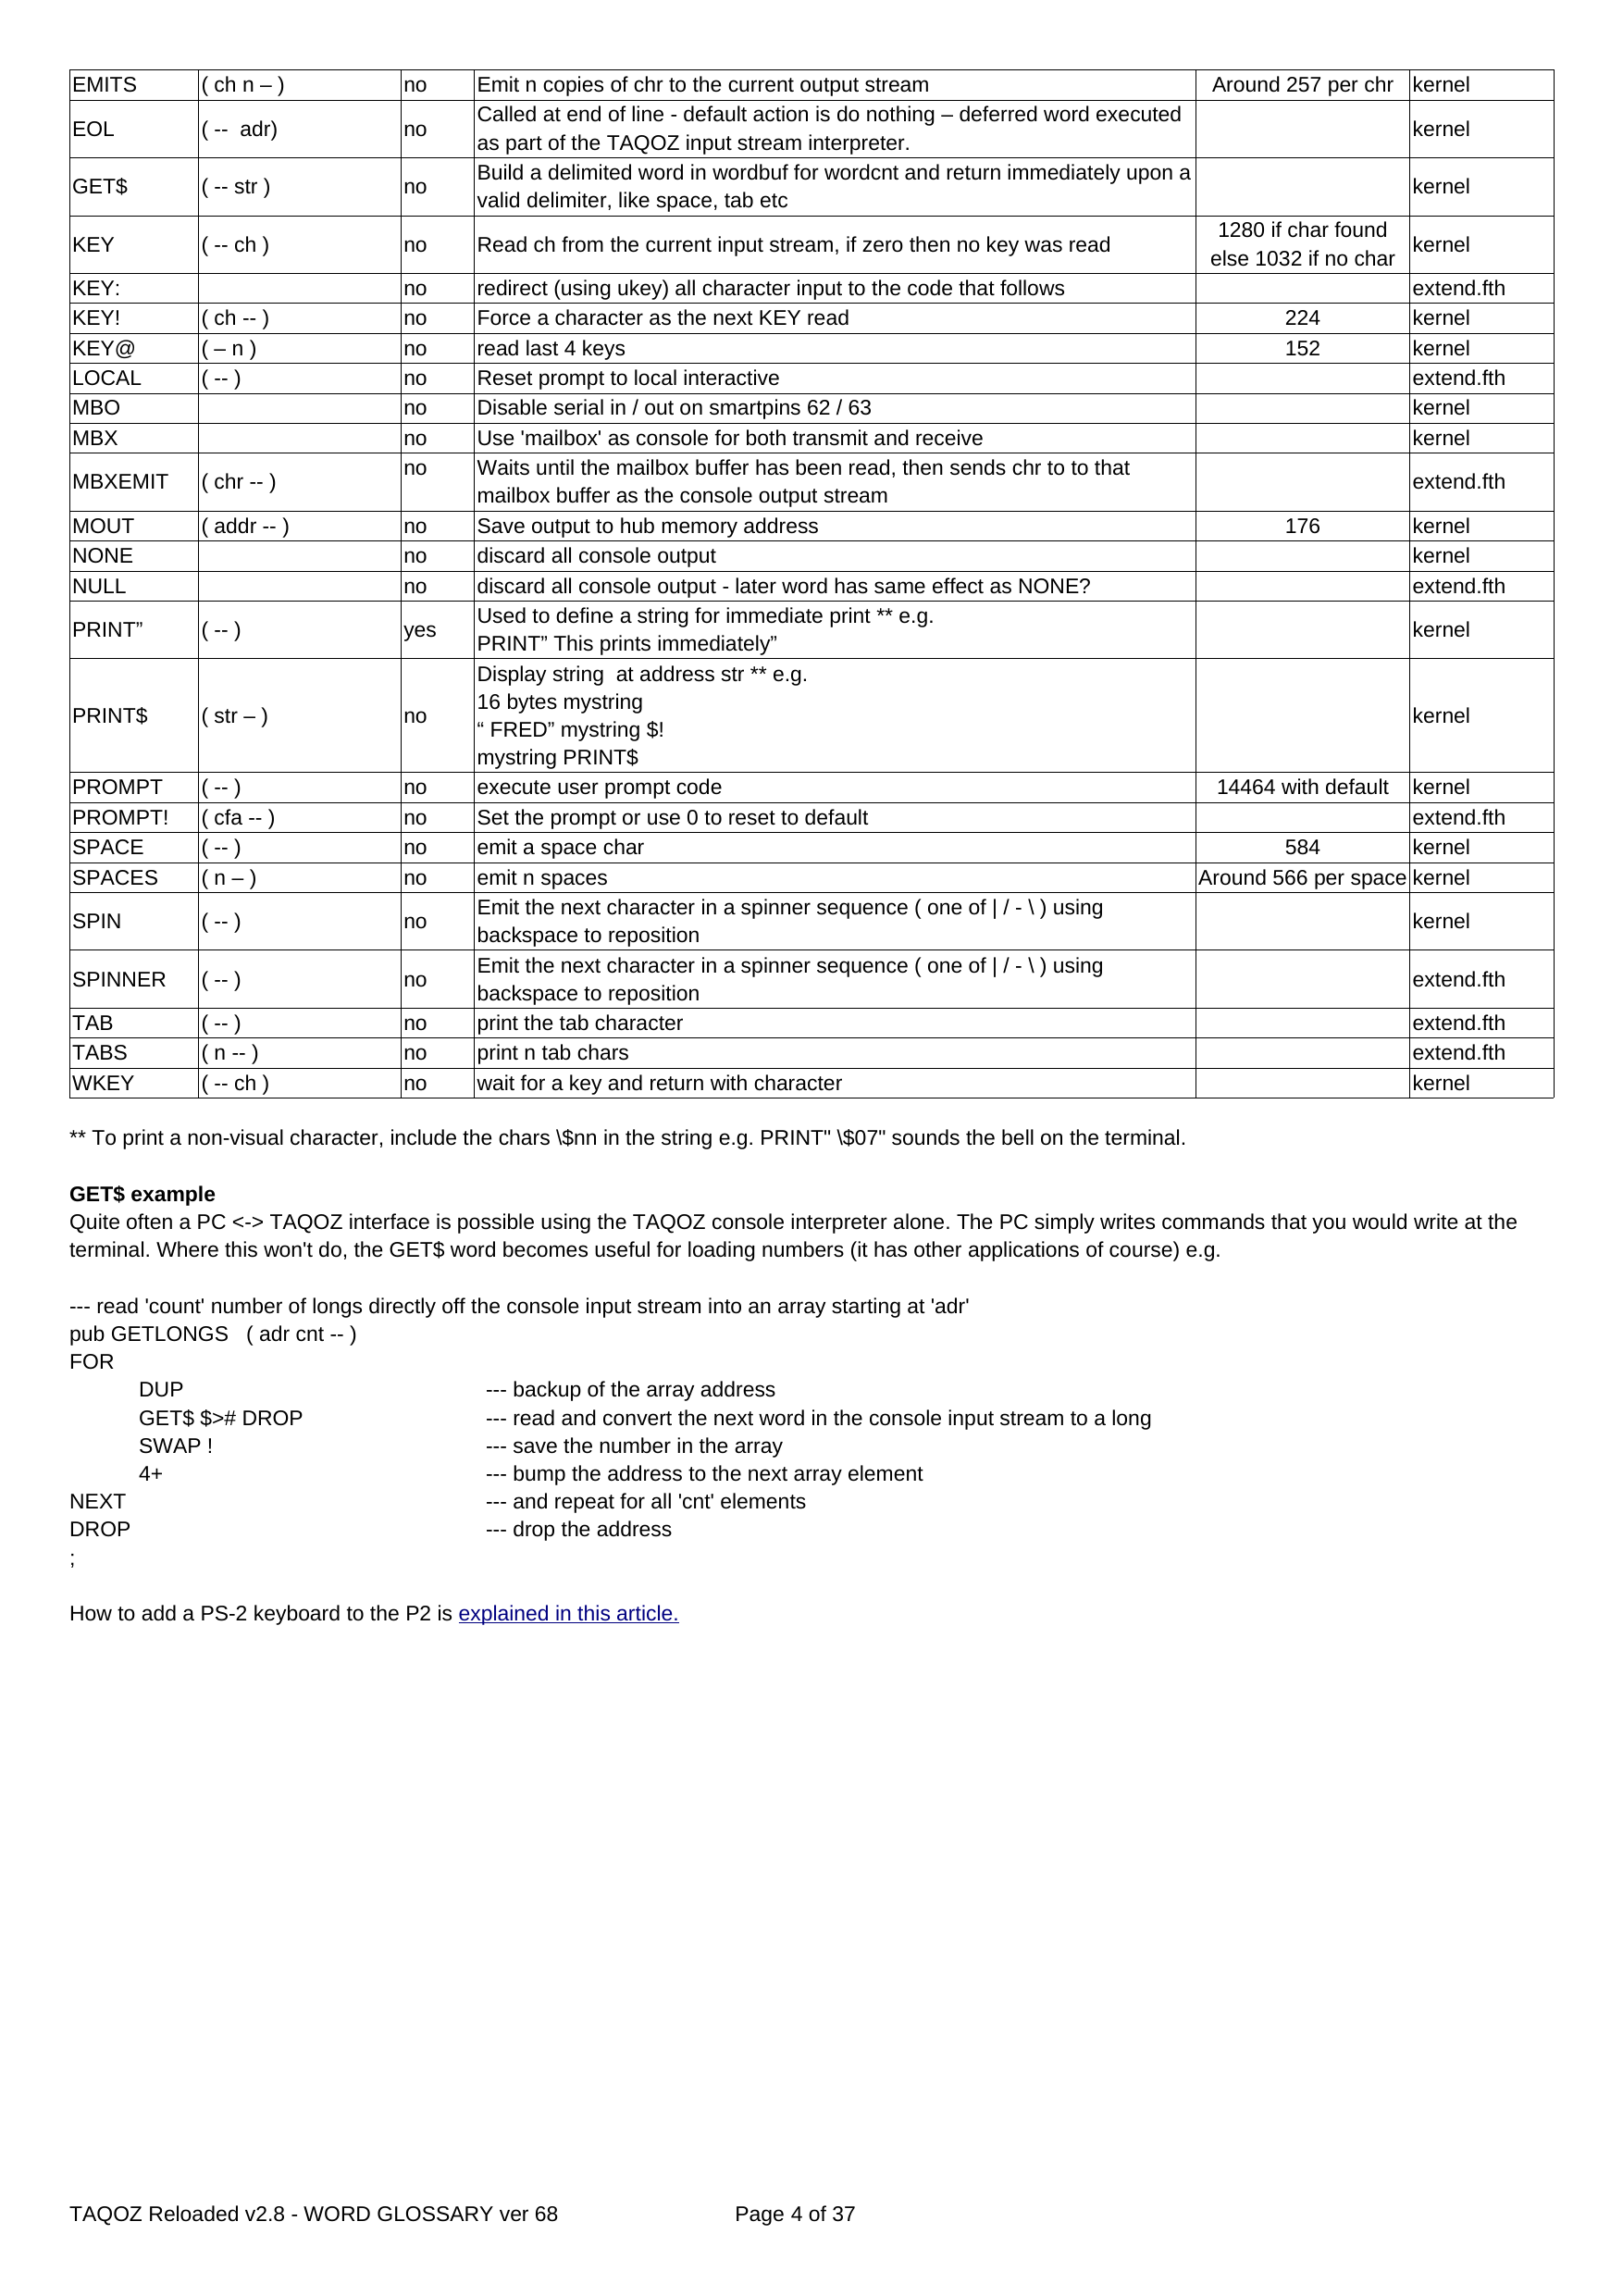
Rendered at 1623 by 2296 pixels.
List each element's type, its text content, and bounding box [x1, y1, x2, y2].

table_cell 224 [1196, 304, 1409, 333]
table_cell no [402, 1069, 474, 1098]
table_cell emit a space char [475, 833, 1196, 863]
table_cell [1196, 1009, 1409, 1037]
table_cell Save output to hub memory address [475, 512, 1196, 540]
table_cell Display string at address str ** e.g. 16 bytes mystring “ FRED” mystring $! mystring PRINT$ [475, 659, 1196, 772]
table_cell extend.fth [1410, 950, 1554, 1008]
table_cell [1196, 1069, 1409, 1098]
table_cell KEY [70, 217, 198, 273]
table_cell kernel [1410, 1069, 1554, 1098]
table_cell WKEY [70, 1069, 198, 1098]
table_cell ( ch -- ) [199, 304, 401, 333]
table_cell NONE [70, 541, 198, 571]
table_cell kernel [1410, 541, 1554, 571]
table_cell no [402, 70, 474, 99]
table_cell MOUT [70, 512, 198, 540]
table_cell no [402, 101, 474, 157]
table_cell [199, 572, 401, 601]
table_cell KEY! [70, 304, 198, 333]
table_cell NULL [70, 572, 198, 601]
table_cell extend.fth [1410, 453, 1554, 511]
table_cell kernel [1410, 602, 1554, 658]
table_cell ( cfa -- ) [199, 803, 401, 832]
table_cell no [402, 803, 474, 832]
table_cell extend.fth [1410, 274, 1554, 303]
table_cell kernel [1410, 217, 1554, 273]
table_cell no [402, 950, 474, 1008]
table_cell kernel [1410, 833, 1554, 863]
table_cell discard all console output - later word has same effect as NONE? [475, 572, 1196, 601]
table_cell ( chr -- ) [199, 453, 401, 511]
table_cell ( -- str ) [199, 158, 401, 215]
table_cell MBX [70, 424, 198, 453]
table_cell Emit n copies of chr to the current output stream [475, 70, 1196, 99]
table_cell 176 [1196, 512, 1409, 540]
table_cell no [402, 424, 474, 453]
table_cell TAB [70, 1009, 198, 1037]
table_cell SPACES [70, 863, 198, 892]
table_cell 584 [1196, 833, 1409, 863]
text DROP --- drop the address [69, 1517, 1554, 1542]
table_cell no [402, 364, 474, 392]
table_cell KEY: [70, 274, 198, 303]
table_cell kernel [1410, 863, 1554, 892]
table_cell Force a character as the next KEY read [475, 304, 1196, 333]
table_cell ( -- ) [199, 893, 401, 949]
table_cell [1196, 453, 1409, 511]
text FOR [69, 1349, 1554, 1373]
table_cell [199, 394, 401, 423]
table_cell ( – n ) [199, 334, 401, 363]
table_cell no [402, 572, 474, 601]
table_cell KEY@ [70, 334, 198, 363]
table_cell MBO [70, 394, 198, 423]
table_cell Called at end of line - default action is do nothing – deferred word executed as part of the TAQOZ input stream interpreter. [475, 101, 1196, 157]
table_cell print the tab character [475, 1009, 1196, 1037]
text GET$ example [69, 1182, 1554, 1206]
table_cell [199, 424, 401, 453]
table_cell [199, 274, 401, 303]
table_cell ( str – ) [199, 659, 401, 772]
table_cell execute user prompt code [475, 773, 1196, 802]
table_cell extend.fth [1410, 572, 1554, 601]
table_cell extend.fth [1410, 364, 1554, 392]
text ** To print a non-visual character, include the chars \$nn in the string e.g. PRINT" \$07" sounds the bell on the terminal. [69, 1125, 1554, 1150]
table_cell no [402, 304, 474, 333]
table_cell ( -- ) [199, 1009, 401, 1037]
text NEXT --- and repeat for all 'cnt' elements [69, 1489, 1554, 1514]
table_cell kernel [1410, 394, 1554, 423]
table_cell [1196, 1038, 1409, 1068]
text SWAP ! --- save the number in the array [69, 1433, 1554, 1458]
table_cell ( n -- ) [199, 1038, 401, 1068]
table_cell Around 566 per space [1196, 863, 1409, 892]
table_cell no [402, 158, 474, 215]
table_cell kernel [1410, 512, 1554, 540]
table_cell Build a delimited word in wordbuf for wordcnt and return immediately upon a valid delimiter, like space, tab etc [475, 158, 1196, 215]
table_cell ( addr -- ) [199, 512, 401, 540]
text GET$ $># DROP --- read and convert the next word in the console input stream to a long [69, 1405, 1554, 1430]
table_cell extend.fth [1410, 1009, 1554, 1037]
table_cell print n tab chars [475, 1038, 1196, 1068]
table_cell [1196, 803, 1409, 832]
table_cell redirect (using ukey) all character input to the code that follows [475, 274, 1196, 303]
table_cell PROMPT [70, 773, 198, 802]
table_cell [1196, 394, 1409, 423]
text DUP --- backup of the array address [69, 1377, 1554, 1402]
table_cell no [402, 893, 474, 949]
table_cell Use 'mailbox' as console for both transmit and receive [475, 424, 1196, 453]
table_cell discard all console output [475, 541, 1196, 571]
table_cell [1196, 424, 1409, 453]
table_cell SPINNER [70, 950, 198, 1008]
table_cell Set the prompt or use 0 to reset to default [475, 803, 1196, 832]
table_cell [1196, 893, 1409, 949]
table_cell GET$ [70, 158, 198, 215]
text --- read 'count' number of longs directly off the console input stream into an array starting at 'adr' [69, 1294, 1554, 1318]
table_cell no [402, 453, 474, 511]
table_cell wait for a key and return with character [475, 1069, 1196, 1098]
table_cell no [402, 833, 474, 863]
table_cell Waits until the mailbox buffer has been read, then sends chr to to that mailbox buffer as the console output stream [475, 453, 1196, 511]
table_cell kernel [1410, 101, 1554, 157]
table_cell [1196, 659, 1409, 772]
table_cell ( -- ch ) [199, 1069, 401, 1098]
table_cell no [402, 334, 474, 363]
table_cell [1196, 950, 1409, 1008]
table_cell [1196, 158, 1409, 215]
text 4+ --- bump the address to the next array element [69, 1461, 1554, 1485]
table_cell EMITS [70, 70, 198, 99]
table_cell yes [402, 602, 474, 658]
table_cell kernel [1410, 304, 1554, 333]
table_cell emit n spaces [475, 863, 1196, 892]
table_cell SPIN [70, 893, 198, 949]
table_cell ( n – ) [199, 863, 401, 892]
table_cell no [402, 1009, 474, 1037]
table_cell SPACE [70, 833, 198, 863]
table_cell PRINT” [70, 602, 198, 658]
table_cell no [402, 394, 474, 423]
table_cell [1196, 274, 1409, 303]
table_cell Emit the next character in a spinner sequence ( one of | / - \ ) using backspace to reposition [475, 893, 1196, 949]
table_cell no [402, 1038, 474, 1068]
table_cell [1196, 572, 1409, 601]
table_cell [1196, 602, 1409, 658]
table_cell [199, 541, 401, 571]
table_cell ( -- adr) [199, 101, 401, 157]
table_cell 14464 with default [1196, 773, 1409, 802]
table_cell kernel [1410, 158, 1554, 215]
table_cell TABS [70, 1038, 198, 1068]
table_cell Around 257 per chr [1196, 70, 1409, 99]
table_cell ( -- ) [199, 950, 401, 1008]
text Quite often a PC <-> TAQOZ interface is possible using the TAQOZ console interpreter alone. The PC simply writes commands that you would write at the terminal. Where this won't do, the GET$ word becomes useful for loading numbers (it has other applications of course) e.g. [69, 1210, 1554, 1262]
table_cell no [402, 274, 474, 303]
table_cell no [402, 773, 474, 802]
table_cell EOL [70, 101, 198, 157]
text pub GETLONGS ( adr cnt -- ) [69, 1322, 1554, 1346]
table_cell read last 4 keys [475, 334, 1196, 363]
table_cell Reset prompt to local interactive [475, 364, 1196, 392]
table_cell ( ch n – ) [199, 70, 401, 99]
table_cell PRINT$ [70, 659, 198, 772]
table_cell extend.fth [1410, 1038, 1554, 1068]
table_cell kernel [1410, 424, 1554, 453]
table_cell PROMPT! [70, 803, 198, 832]
table_cell 152 [1196, 334, 1409, 363]
table_cell kernel [1410, 659, 1554, 772]
table_cell MBXEMIT [70, 453, 198, 511]
table_cell ( -- ch ) [199, 217, 401, 273]
table_cell [1196, 541, 1409, 571]
table_cell ( -- ) [199, 364, 401, 392]
table_cell kernel [1410, 334, 1554, 363]
table_cell kernel [1410, 893, 1554, 949]
table_cell [1196, 101, 1409, 157]
table_cell extend.fth [1410, 803, 1554, 832]
table_cell no [402, 541, 474, 571]
table_cell [1196, 364, 1409, 392]
table_cell LOCAL [70, 364, 198, 392]
table_cell Disable serial in / out on smartpins 62 / 63 [475, 394, 1196, 423]
table_cell Used to define a string for immediate print ** e.g. PRINT” This prints immediately” [475, 602, 1196, 658]
text How to add a PS-2 keyboard to the P2 is explained in this article. [69, 1601, 1554, 1625]
table_cell ( -- ) [199, 602, 401, 658]
table_cell kernel [1410, 773, 1554, 802]
table_cell ( -- ) [199, 773, 401, 802]
table_cell ( -- ) [199, 833, 401, 863]
table_cell no [402, 512, 474, 540]
table_cell no [402, 659, 474, 772]
table_cell no [402, 217, 474, 273]
table_cell Read ch from the current input stream, if zero then no key was read [475, 217, 1196, 273]
table_cell 1280 if char found else 1032 if no char [1196, 217, 1409, 273]
table_cell Emit the next character in a spinner sequence ( one of | / - \ ) using backspace to reposition [475, 950, 1196, 1008]
text ; [69, 1545, 1554, 1570]
table_cell no [402, 863, 474, 892]
table_cell kernel [1410, 70, 1554, 99]
